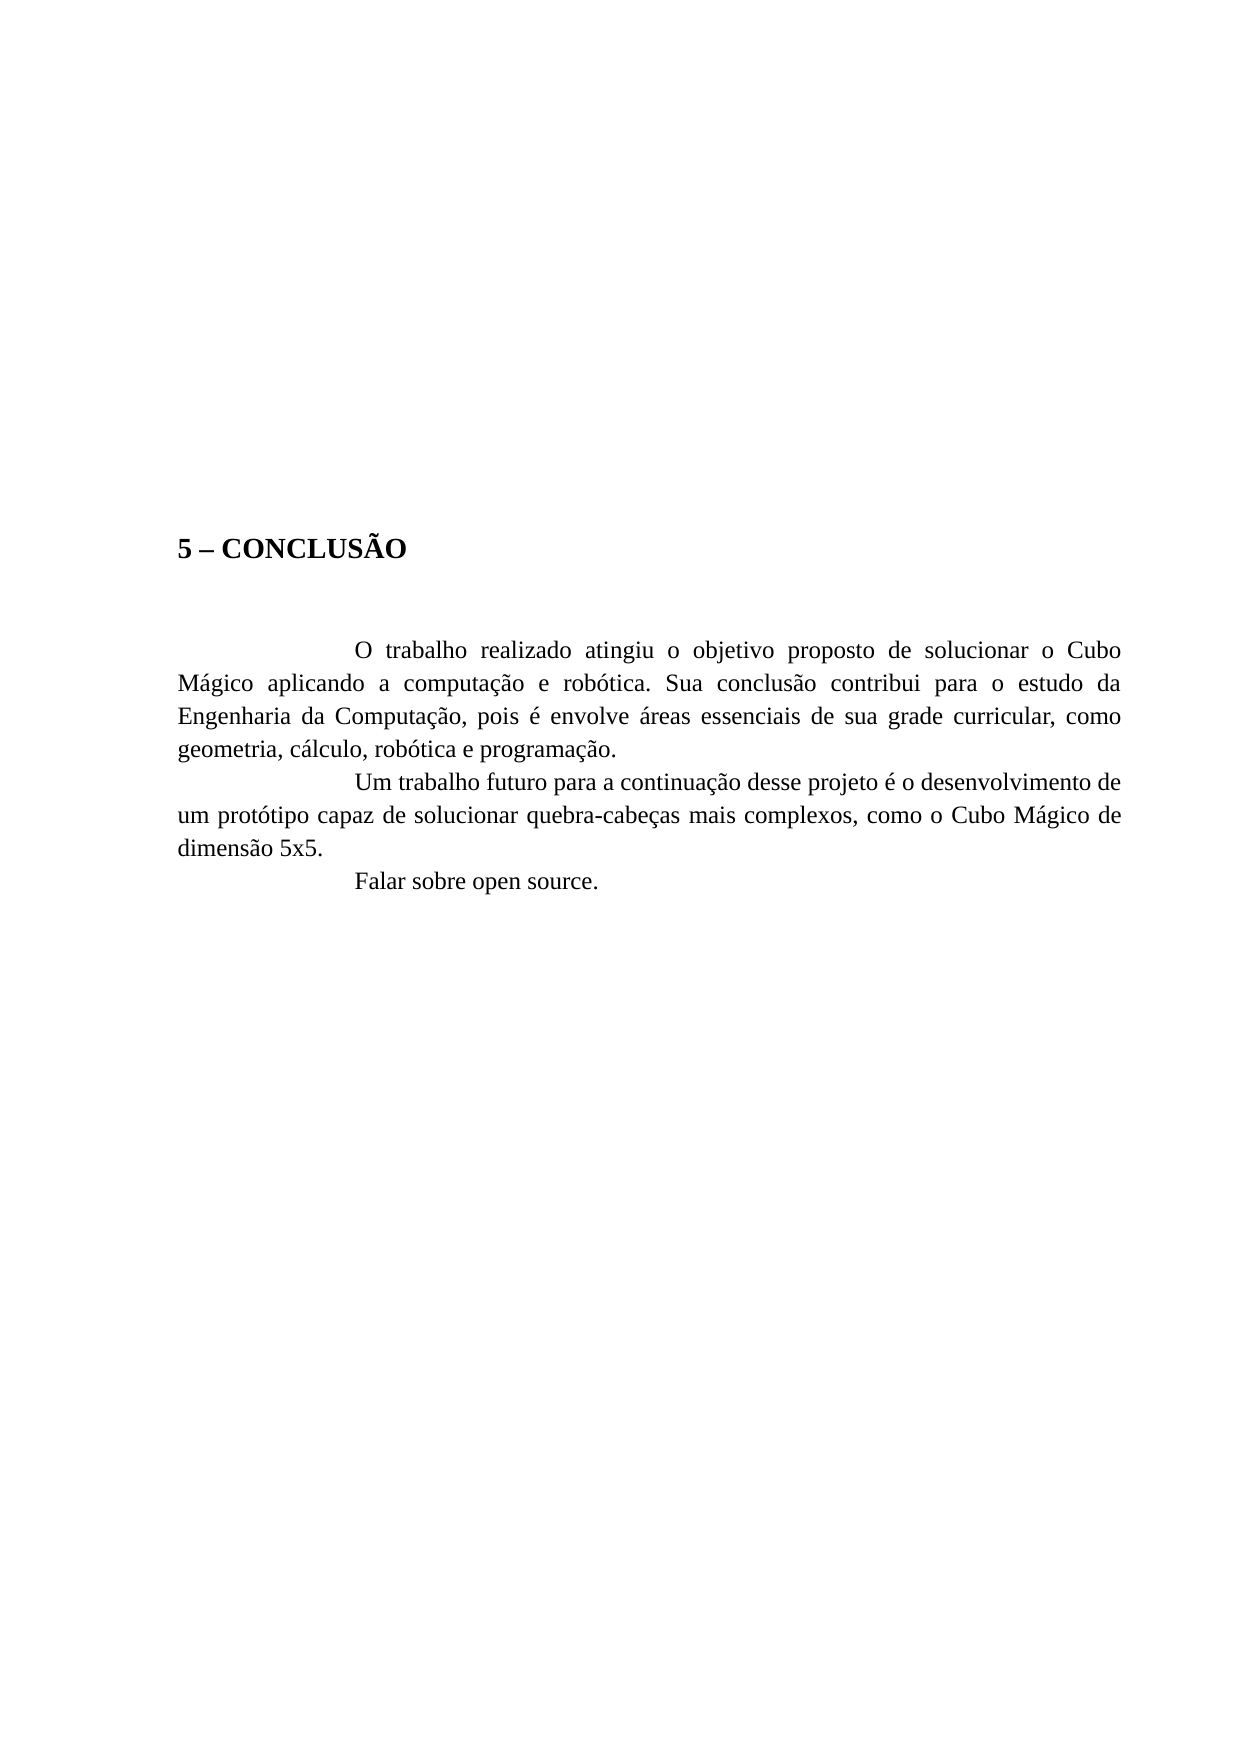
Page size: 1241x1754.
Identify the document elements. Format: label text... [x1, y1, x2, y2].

text Falar sobre open source. [177, 866, 1122, 895]
text O trabalho realizado atingiu o objetivo proposto de solucionar o Cubo Mágico aplicando a computação e robótica. Sua conclusão contribui para o estudo da Engenharia da Computação, pois é envolve áreas essenciais de sua grade curricular, como geometria, cálculo, robótica e programação. [177, 635, 1122, 763]
text Um trabalho futuro para a continuação desse projeto é o desenvolvimento de um protótipo capaz de solucionar quebra-cabeças mais complexos, como o Cubo Mágico de dimensão 5x5. [177, 767, 1122, 862]
text 5 – CONCLUSÃO [177, 531, 1122, 564]
